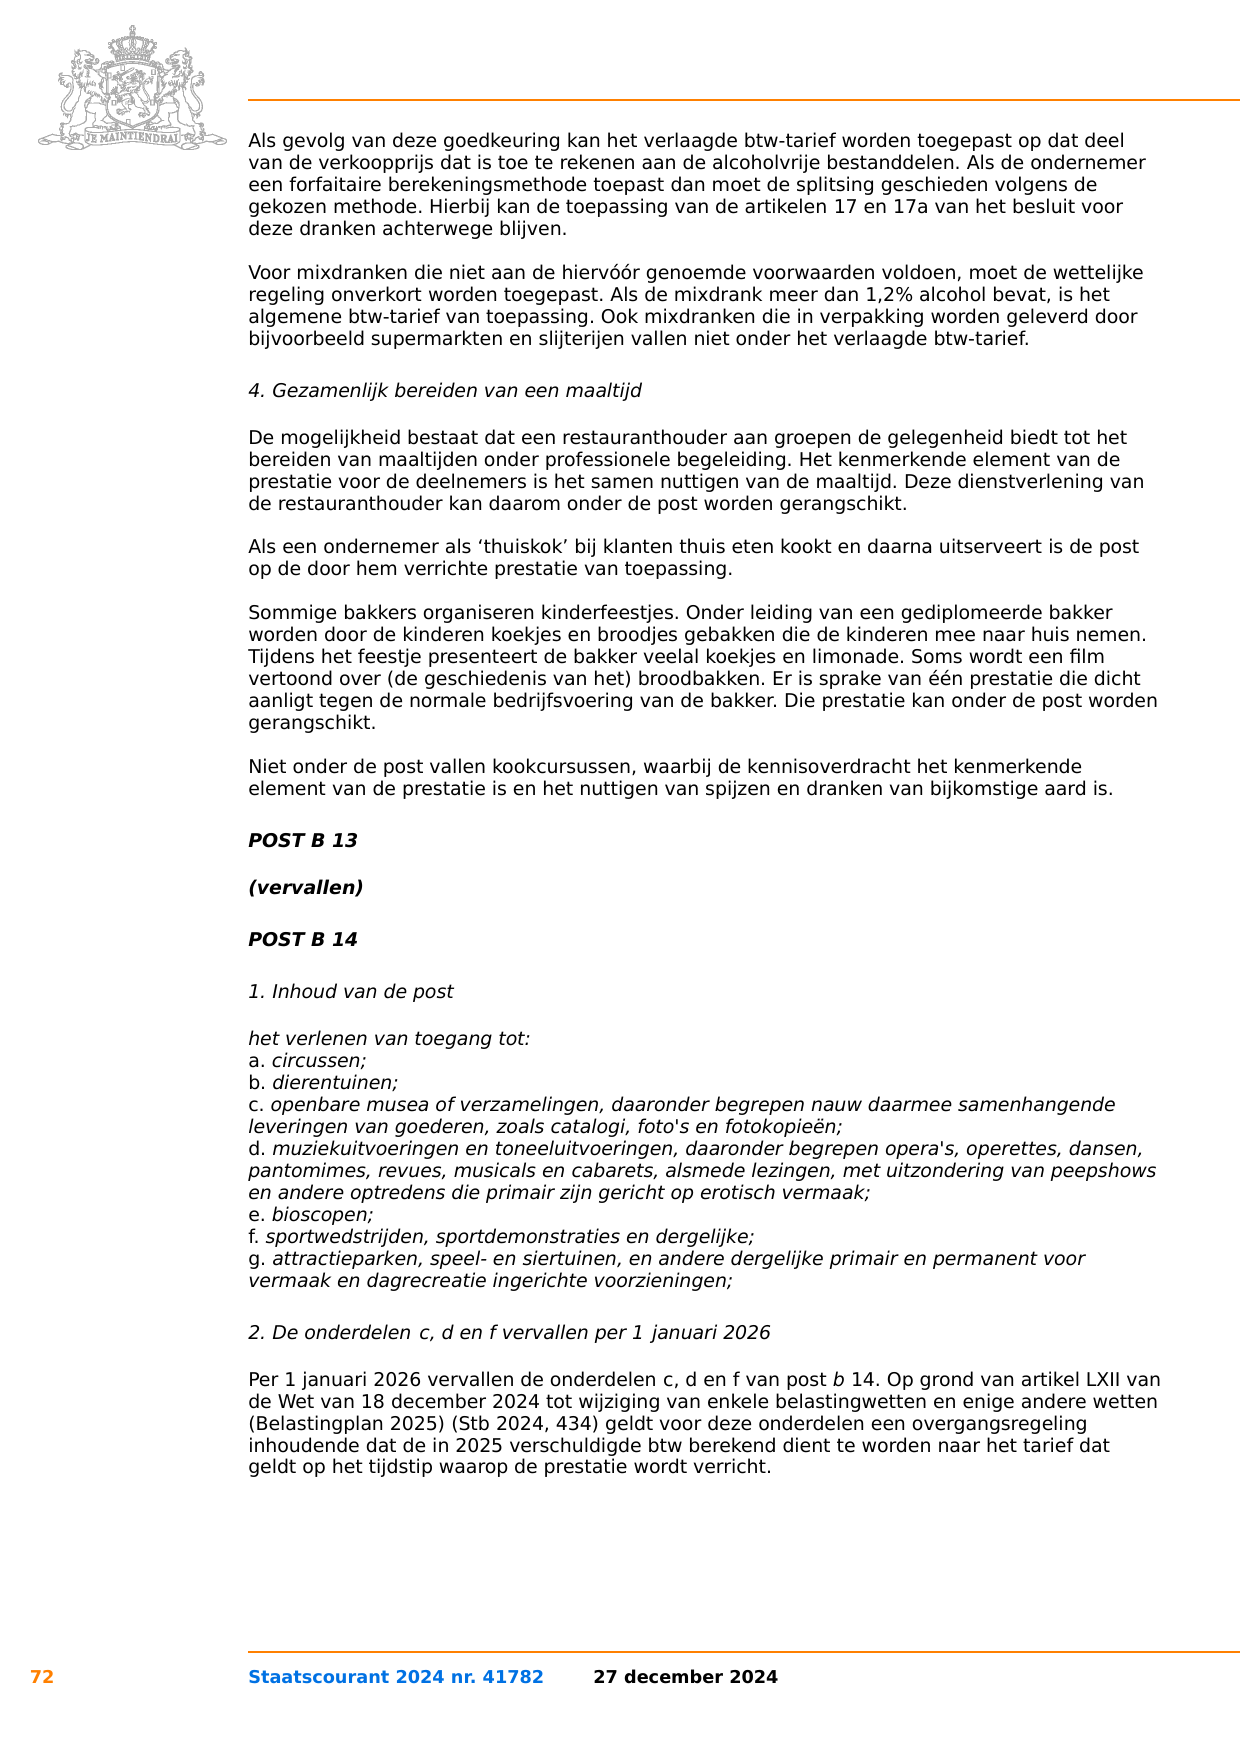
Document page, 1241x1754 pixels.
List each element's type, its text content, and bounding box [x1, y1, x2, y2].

text e. bioscopen; [248, 1204, 1163, 1226]
text Per 1 januari 2026 vervallen de onderdelen c, d en f van post b 14. Op grond van artikel LXII van de Wet van 18 december 2024 tot wijziging van enkele belastingwetten en enige andere wetten (Belastingplan 2025) (Stb 2024, 434) geldt voor deze onderdelen een overgangsregeling inhoudende dat de in 2025 verschuldigde btw berekend dient te worden naar het tarief dat geldt op het tijdstip waarop de prestatie wordt verricht. [248, 1368, 1163, 1478]
text a. circussen; [248, 1050, 1163, 1072]
text Als een ondernemer als ‘thuiskok’ bij klanten thuis eten kookt en daarna uitserveert is de post op de door hem verrichte prestatie van toepassing. [248, 536, 1163, 580]
subtitle 4. Gezamenlijk bereiden van een maaltijd [248, 379, 1163, 402]
text De mogelijkheid bestaat dat een restauranthouder aan groepen de gelegenheid biedt tot het bereiden van maaltijden onder professionele begeleiding. Het kenmerkende element van de prestatie voor de deelnemers is het samen nuttigen van de maaltijd. Deze dienstverlening van de restauranthouder kan daarom onder de post worden gerangschikt. [248, 427, 1163, 514]
text Niet onder de post vallen kookcursussen, waarbij de kennisoverdracht het kenmerkende element van de prestatie is en het nuttigen van spijzen en dranken van bijkomstige aard is. [248, 756, 1163, 800]
text d. muziekuitvoeringen en toneeluitvoeringen, daaronder begrepen opera's, operettes, dansen, pantomimes, revues, musicals en cabarets, alsmede lezingen, met uitzondering van peepshows en andere optredens die primair zijn gericht op erotisch vermaak; [248, 1138, 1163, 1204]
picture [38, 25, 227, 150]
text f. sportwedstrijden, sportdemonstraties en dergelijke; [248, 1226, 1163, 1248]
text b. dierentuinen; [248, 1072, 1163, 1094]
text c. openbare musea of verzamelingen, daaronder begrepen nauw daarmee samenhangende leveringen van goederen, zoals catalogi, foto's en fotokopieën; [248, 1094, 1163, 1138]
text Als gevolg van deze goedkeuring kan het verlaagde btw-tarief worden toegepast op dat deel van de verkoopprijs dat is toe te rekenen aan de alcoholvrije bestanddelen. Als de ondernemer een forfaitaire berekeningsmethode toepast dan moet de splitsing geschieden volgens de gekozen methode. Hierbij kan de toepassing van de artikelen 17 en 17a van het besluit voor deze dranken achterwege blijven. [248, 130, 1163, 240]
text (vervallen) [248, 877, 1163, 899]
text g. attractieparken, speel- en siertuinen, en andere dergelijke primair en permanent voor vermaak en dagrecreatie ingerichte voorzieningen; [248, 1248, 1163, 1292]
subtitle 1. Inhoud van de post [248, 981, 1163, 1003]
text Sommige bakkers organiseren kinderfeestjes. Onder leiding van een gediplomeerde bakker worden door de kinderen koekjes en broodjes gebakken die de kinderen mee naar huis nemen. Tijdens het feestje presenteert de bakker veelal koekjes en limonade. Soms wordt een film vertoond over (de geschiedenis van het) broodbakken. Er is sprake van één prestatie die dicht aanligt tegen de normale bedrijfsvoering van de bakker. Die prestatie kan onder de post worden gerangschikt. [248, 602, 1163, 734]
subtitle POST B 14 [248, 929, 1163, 951]
subtitle POST B 13 [248, 830, 1163, 852]
subtitle 2. De onderdelen c, d en f vervallen per 1 januari 2026 [248, 1322, 1163, 1343]
text het verlenen van toegang tot: [248, 1028, 1163, 1050]
text Voor mixdranken die niet aan de hiervóór genoemde voorwaarden voldoen, moet de wettelijke regeling onverkort worden toegepast. Als de mixdrank meer dan 1,2% alcohol bevat, is het algemene btw-tarief van toepassing. Ook mixdranken die in verpakking worden geleverd door bijvoorbeeld supermarkten en slijterijen vallen niet onder het verlaagde btw-tarief. [248, 262, 1163, 349]
